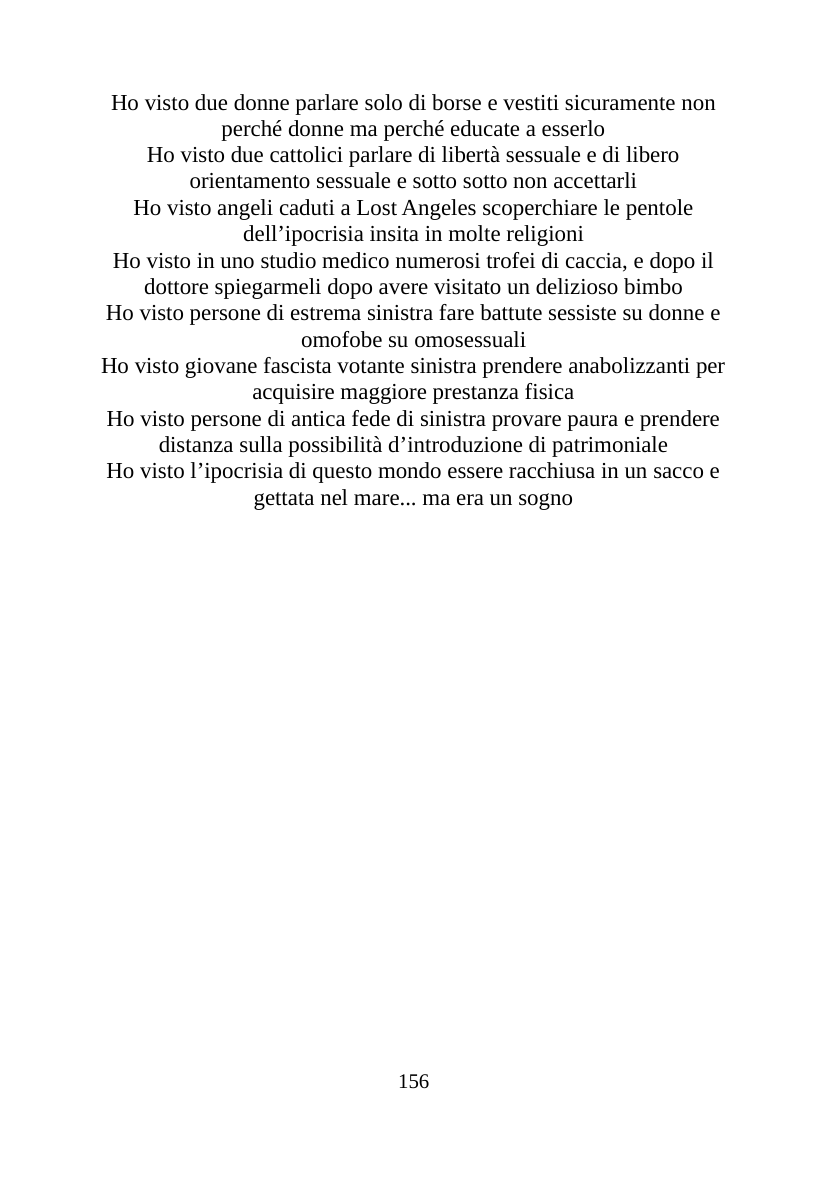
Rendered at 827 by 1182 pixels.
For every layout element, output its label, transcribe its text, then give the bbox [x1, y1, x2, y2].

text Ho visto l’ipocrisia di questo mondo essere racchiusa in un sacco e gettata nel mare... ma era un sogno [88, 457, 738, 510]
text Ho visto due cattolici parlare di libertà sessuale e di libero orientamento sessuale e sotto sotto non accettarli [88, 141, 738, 194]
text Ho visto persone di antica fede di sinistra provare paura e prendere distanza sulla possibilità d’introduzione di patrimoniale [88, 405, 738, 457]
text Ho visto angeli caduti a Lost Angeles scoperchiare le pentole dell’ipocrisia insita in molte religioni [88, 194, 738, 247]
text Ho visto in uno studio medico numerosi trofei di caccia, e dopo il dottore spiegarmeli dopo avere visitato un delizioso bimbo [88, 247, 738, 299]
text Ho visto persone di estrema sinistra fare battute sessiste su donne e omofobe su omosessuali [88, 299, 738, 352]
text Ho visto giovane fascista votante sinistra prendere anabolizzanti per acquisire maggiore prestanza fisica [88, 352, 738, 405]
text Ho visto due donne parlare solo di borse e vestiti sicuramente non perché donne ma perché educate a esserlo [88, 88, 738, 141]
